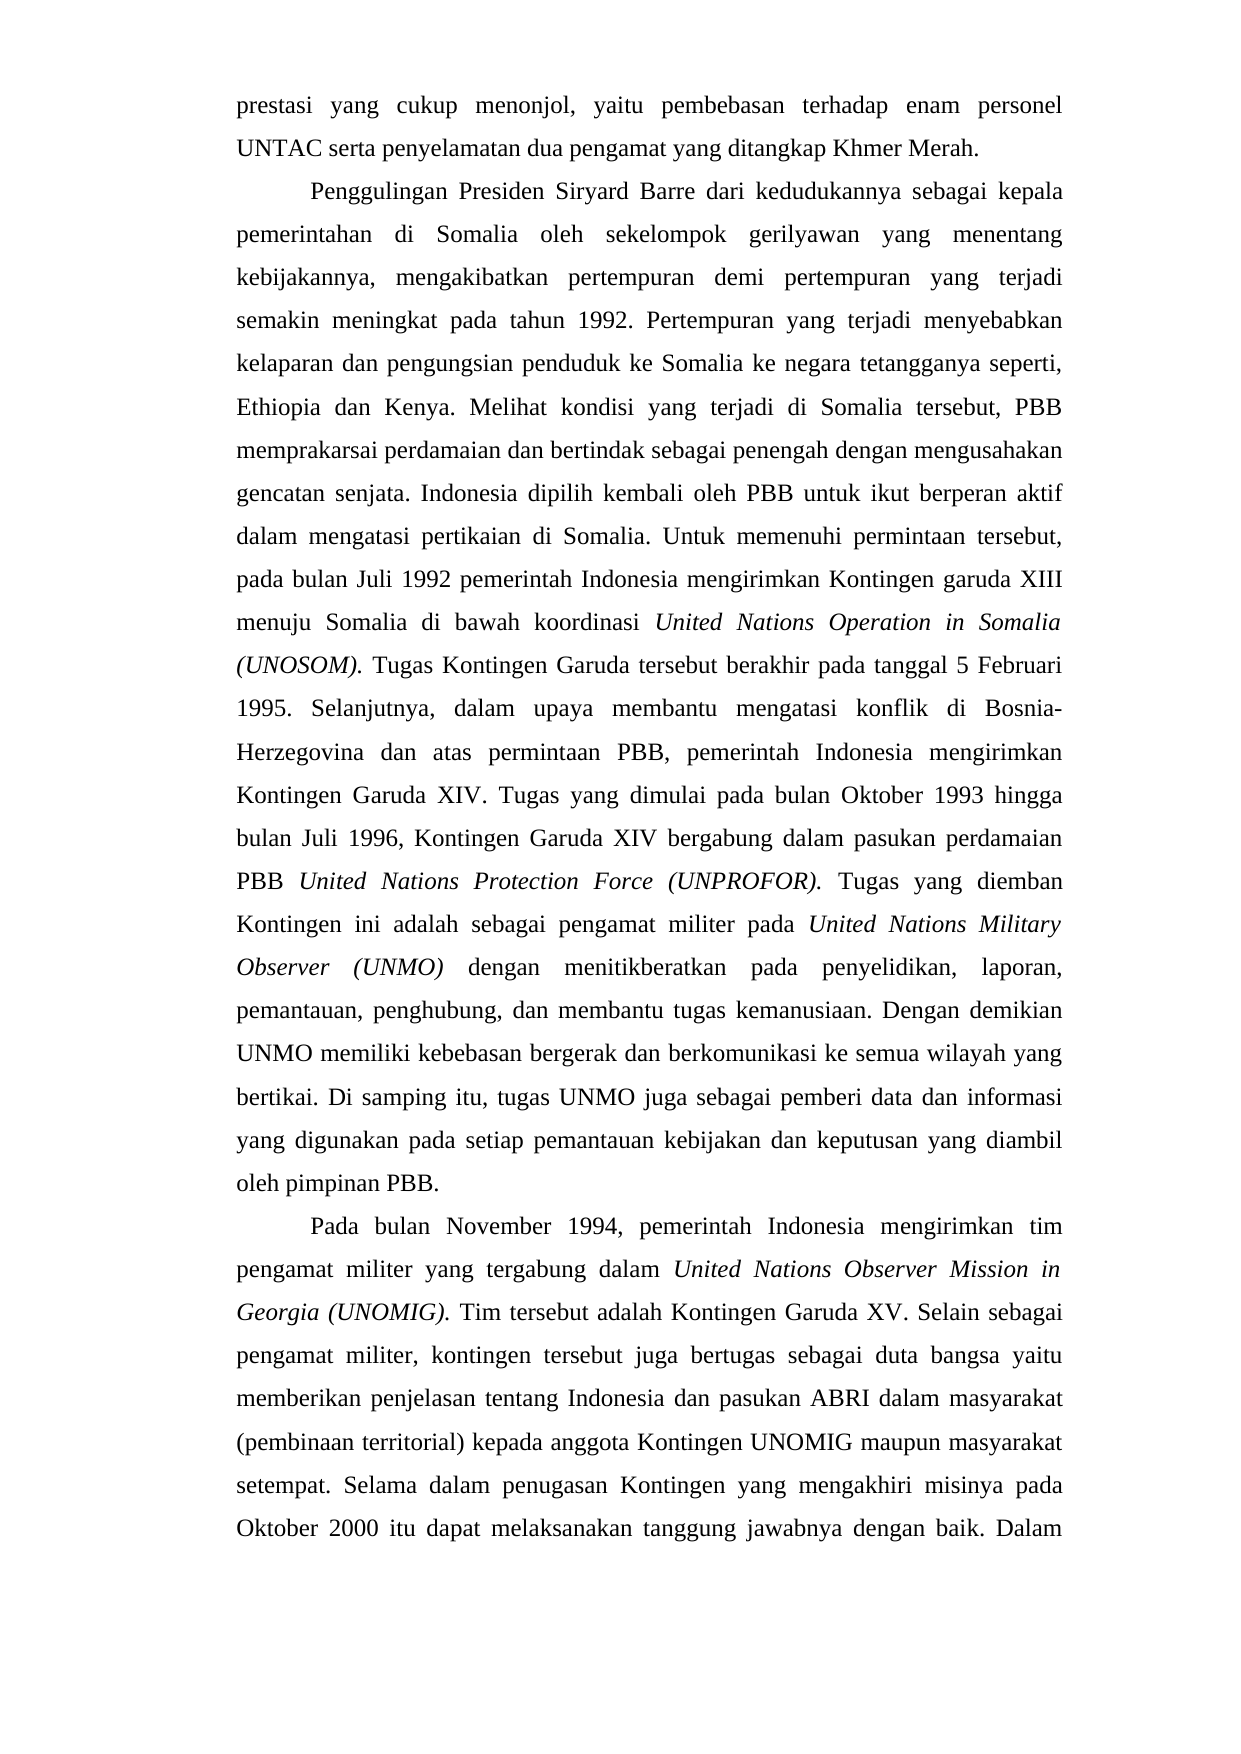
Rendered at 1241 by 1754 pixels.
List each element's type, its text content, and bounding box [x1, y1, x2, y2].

text Penggulingan Presiden Siryard Barre dari kedudukannya sebagai kepala pemerintahan di Somalia oleh sekelompok gerilyawan yang menentang kebijakannya, mengakibatkan pertempuran demi pertempuran yang terjadi semakin meningkat pada tahun 1992. Pertempuran yang terjadi menyebabkan kelaparan dan pengungsian penduduk ke Somalia ke negara tetangganya seperti, Ethiopia dan Kenya. Melihat kondisi yang terjadi di Somalia tersebut, PBB memprakarsai perdamaian dan bertindak sebagai penengah dengan mengusahakan gencatan senjata. Indonesia dipilih kembali oleh PBB untuk ikut berperan aktif dalam mengatasi pertikaian di Somalia. Untuk memenuhi permintaan tersebut, pada bulan Juli 1992 pemerintah Indonesia mengirimkan Kontingen garuda XIII menuju Somalia di bawah koordinasi United Nations Operation in Somalia (UNOSOM). Tugas Kontingen Garuda tersebut berakhir pada tanggal 5 Februari 1995. Selanjutnya, dalam upaya membantu mengatasi konflik di Bosnia-Herzegovina dan atas permintaan PBB, pemerintah Indonesia mengirimkan Kontingen Garuda XIV. Tugas yang dimulai pada bulan Oktober 1993 hingga bulan Juli 1996, Kontingen Garuda XIV bergabung dalam pasukan perdamaian PBB United Nations Protection Force (UNPROFOR). Tugas yang diemban Kontingen ini adalah sebagai pengamat militer pada United Nations Military Observer (UNMO) dengan menitikberatkan pada penyelidikan, laporan, pemantauan, penghubung, dan membantu tugas kemanusiaan. Dengan demikian UNMO memiliki kebebasan bergerak dan berkomunikasi ke semua wilayah yang bertikai. Di samping itu, tugas UNMO juga sebagai pemberi data dan informasi yang digunakan pada setiap pemantauan kebijakan dan keputusan yang diambil oleh pimpinan PBB. [236, 176, 1063, 1197]
text prestasi yang cukup menonjol, yaitu pembebasan terhadap enam personel UNTAC serta penyelamatan dua pengamat yang ditangkap Khmer Merah. [236, 90, 1063, 162]
text Pada bulan November 1994, pemerintah Indonesia mengirimkan tim pengamat militer yang tergabung dalam United Nations Observer Mission in Georgia (UNOMIG). Tim tersebut adalah Kontingen Garuda XV. Selain sebagai pengamat militer, kontingen tersebut juga bertugas sebagai duta bangsa yaitu memberikan penjelasan tentang Indonesia dan pasukan ABRI dalam masyarakat (pembinaan territorial) kepada anggota Kontingen UNOMIG maupun masyarakat setempat. Selama dalam penugasan Kontingen yang mengakhiri misinya pada Oktober 2000 itu dapat melaksanakan tanggung jawabnya dengan baik. Dalam [236, 1211, 1063, 1542]
